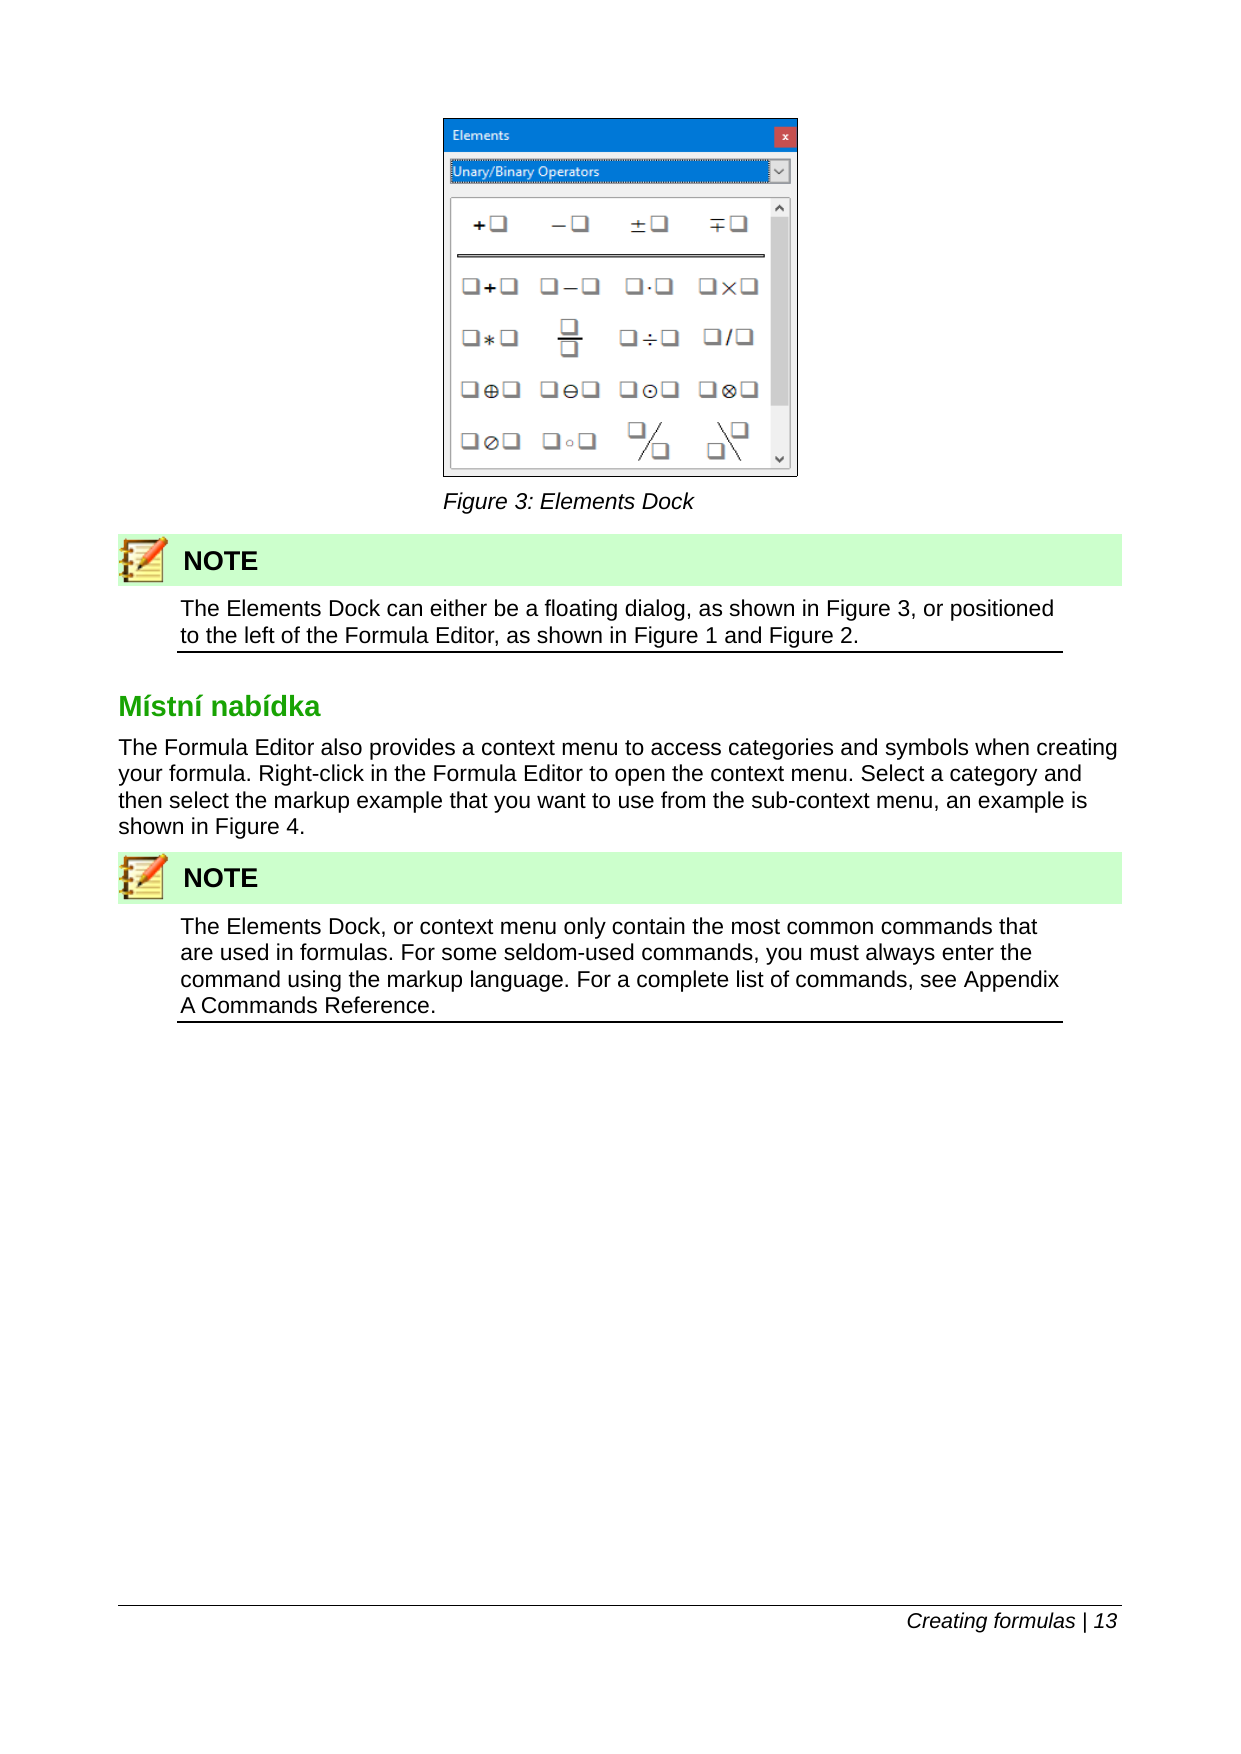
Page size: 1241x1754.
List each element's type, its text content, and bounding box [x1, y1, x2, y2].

subtitle NOTE [118, 852, 1122, 904]
text The Formula Editor also provides a context menu to access categories and symbols when creating your formula. Right-click in the Formula Editor to open the context menu. Select a category and then select the markup example that you want to use from the sub-context menu, an example is shown in Figure 4. [118, 734, 1122, 839]
text The Elements Dock, or context menu only contain the most common commands that are used in formulas. For some seldom-used commands, you must always enter the command using the markup language. For a complete list of commands, see Appendix A Commands Reference. [177, 910, 1063, 1021]
subtitle NOTE [118, 534, 1122, 586]
subtitle Místní nabídka [118, 689, 1122, 722]
picture [119, 852, 170, 903]
picture [444, 119, 797, 476]
picture [119, 535, 170, 586]
text The Elements Dock can either be a floating dialog, as shown in Figure 3, or positioned to the left of the Formula Editor, as shown in Figure 1 and Figure 2. [177, 592, 1063, 651]
text Figure 3: Elements Dock [443, 488, 797, 514]
